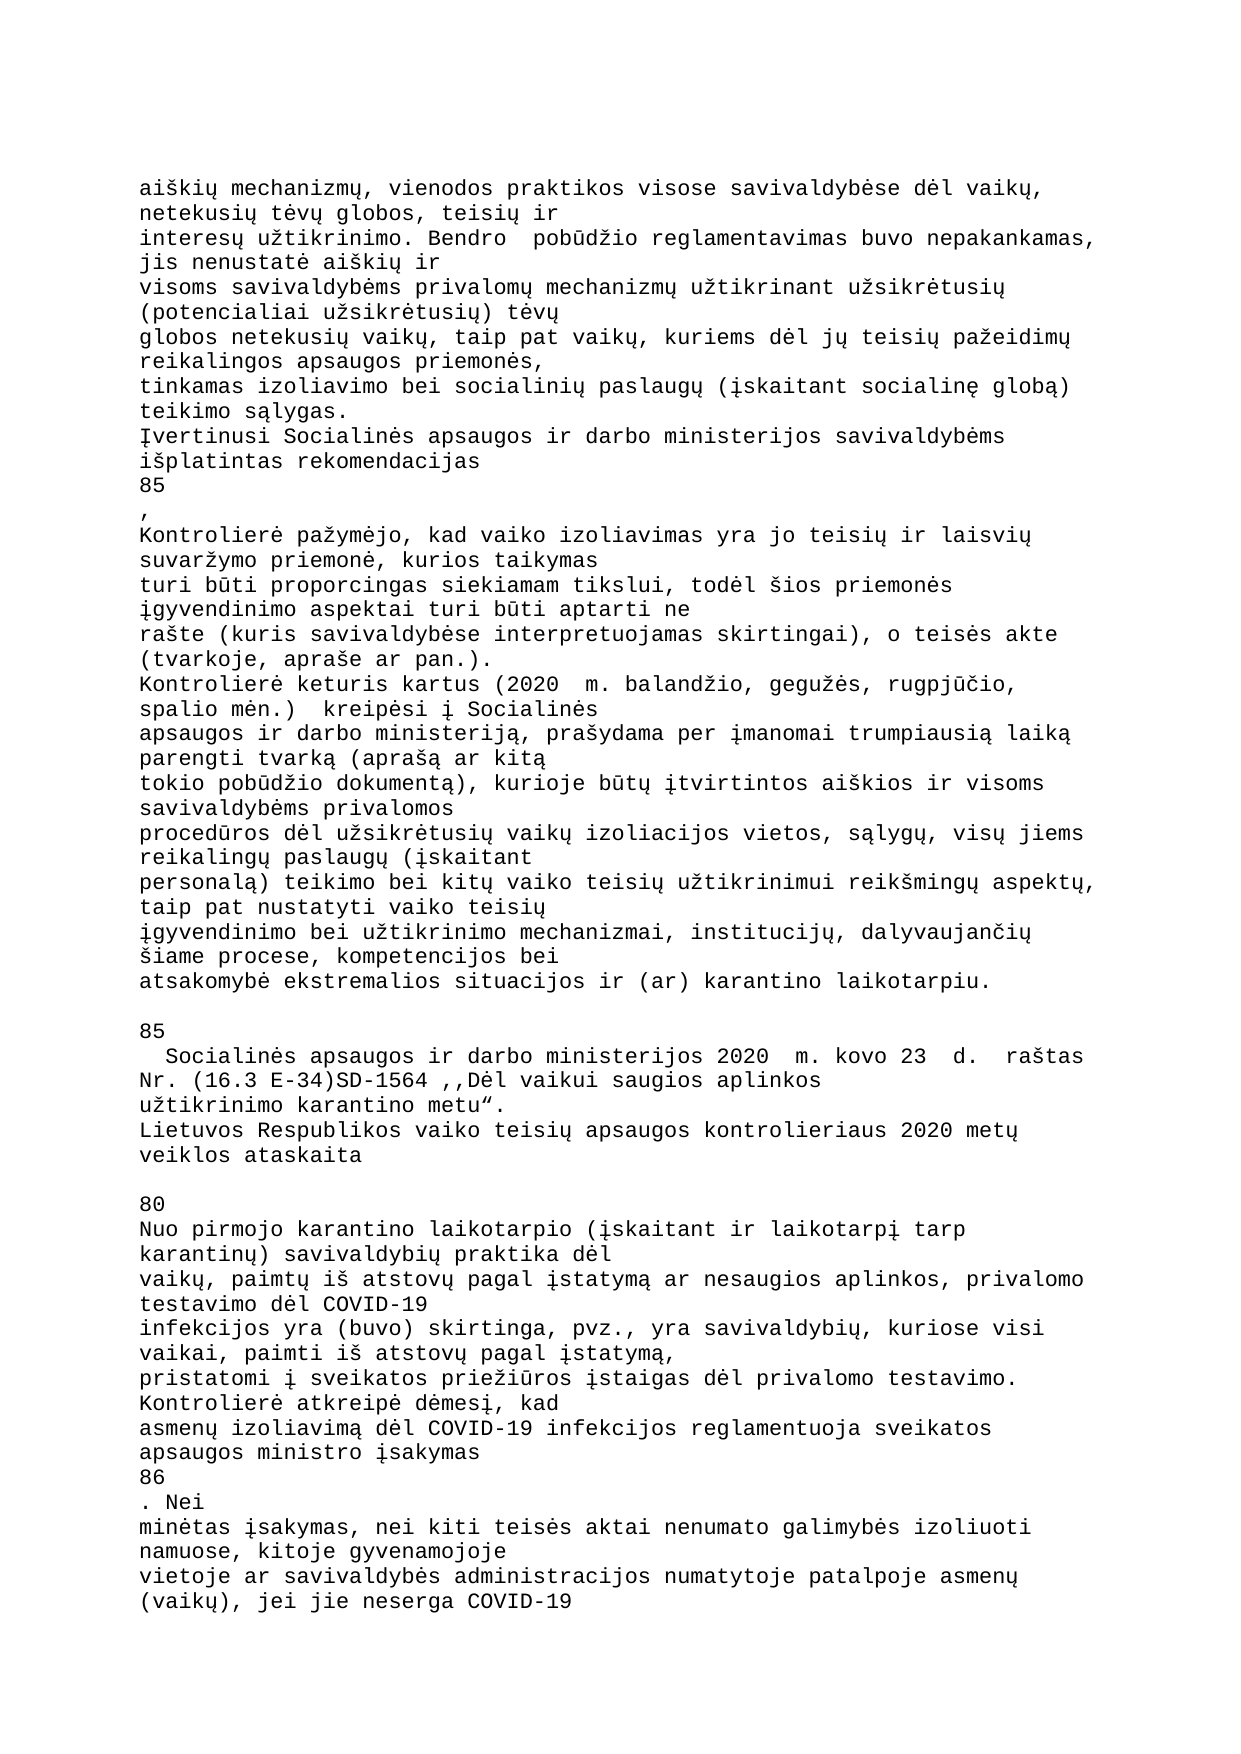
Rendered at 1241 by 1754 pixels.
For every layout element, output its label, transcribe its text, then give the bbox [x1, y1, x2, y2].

text Kontrolierė pažymėjo, kad vaiko izoliavimas yra jo teisių ir laisvių suvaržymo priemonė, kurios taikymas [139, 524, 1101, 574]
text aiškių mechanizmų, vienodos praktikos visose savivaldybėse dėl vaikų, netekusių tėvų globos, teisių ir [139, 177, 1101, 227]
text 80 [139, 1194, 1101, 1218]
text Įvertinusi Socialinės apsaugos ir darbo ministerijos savivaldybėms išplatintas rekomendacijas [139, 425, 1101, 475]
text užtikrinimo karantino metu“. [139, 1094, 1101, 1119]
text personalą) teikimo bei kitų vaiko teisių užtikrinimui reikšmingų aspektų, taip pat nustatyti vaiko teisių [139, 871, 1101, 921]
text vaikų, paimtų iš atstovų pagal įstatymą ar nesaugios aplinkos, privalomo testavimo dėl COVID-19 [139, 1268, 1101, 1318]
text . Nei [139, 1491, 1101, 1516]
text įgyvendinimo bei užtikrinimo mechanizmai, institucijų, dalyvaujančių šiame procese, kompetencijos bei [139, 921, 1101, 971]
text atsakomybė ekstremalios situacijos ir (ar) karantino laikotarpiu. [139, 971, 1101, 995]
text vietoje ar savivaldybės administracijos numatytoje patalpoje asmenų (vaikų), jei jie neserga COVID-19 [139, 1566, 1101, 1615]
text Nuo pirmojo karantino laikotarpio (įskaitant ir laikotarpį tarp karantinų) savivaldybių praktika dėl [139, 1218, 1101, 1268]
text apsaugos ir darbo ministeriją, prašydama per įmanomai trumpiausią laiką parengti tvarką (aprašą ar kitą [139, 723, 1101, 772]
text pristatomi į sveikatos priežiūros įstaigas dėl privalomo testavimo. Kontrolierė atkreipė dėmesį, kad [139, 1367, 1101, 1417]
text 86 [139, 1466, 1101, 1491]
text interesų užtikrinimo. Bendro pobūdžio reglamentavimas buvo nepakankamas, jis nenustatė aiškių ir [139, 227, 1101, 276]
text tinkamas izoliavimo bei socialinių paslaugų (įskaitant socialinę globą) teikimo sąlygas. [139, 376, 1101, 425]
text 85 [139, 475, 1101, 499]
text 85 [139, 1020, 1101, 1045]
text globos netekusių vaikų, taip pat vaikų, kuriems dėl jų teisių pažeidimų reikalingos apsaugos priemonės, [139, 326, 1101, 376]
text Kontrolierė keturis kartus (2020 m. balandžio, gegužės, rugpjūčio, spalio mėn.) kreipėsi į Socialinės [139, 673, 1101, 723]
text tokio pobūdžio dokumentą), kurioje būtų įtvirtintos aiškios ir visoms savivaldybėms privalomos [139, 772, 1101, 822]
text procedūros dėl užsikrėtusių vaikų izoliacijos vietos, sąlygų, visų jiems reikalingų paslaugų (įskaitant [139, 822, 1101, 871]
text Lietuvos Respublikos vaiko teisių apsaugos kontrolieriaus 2020 metų veiklos ataskaita [139, 1119, 1101, 1169]
text , [139, 499, 1101, 524]
text infekcijos yra (buvo) skirtinga, pvz., yra savivaldybių, kuriose visi vaikai, paimti iš atstovų pagal įstatymą, [139, 1318, 1101, 1367]
text Socialinės apsaugos ir darbo ministerijos 2020 m. kovo 23 d. raštas Nr. (16.3 E-34)SD-1564 ,,Dėl vaikui saugios aplinkos [139, 1045, 1101, 1094]
text asmenų izoliavimą dėl COVID-19 infekcijos reglamentuoja sveikatos apsaugos ministro įsakymas [139, 1417, 1101, 1466]
text minėtas įsakymas, nei kiti teisės aktai nenumato galimybės izoliuoti namuose, kitoje gyvenamojoje [139, 1516, 1101, 1566]
text visoms savivaldybėms privalomų mechanizmų užtikrinant užsikrėtusių (potencialiai užsikrėtusių) tėvų [139, 276, 1101, 326]
text turi būti proporcingas siekiamam tikslui, todėl šios priemonės įgyvendinimo aspektai turi būti aptarti ne [139, 574, 1101, 623]
text rašte (kuris savivaldybėse interpretuojamas skirtingai), o teisės akte (tvarkoje, apraše ar pan.). [139, 623, 1101, 673]
